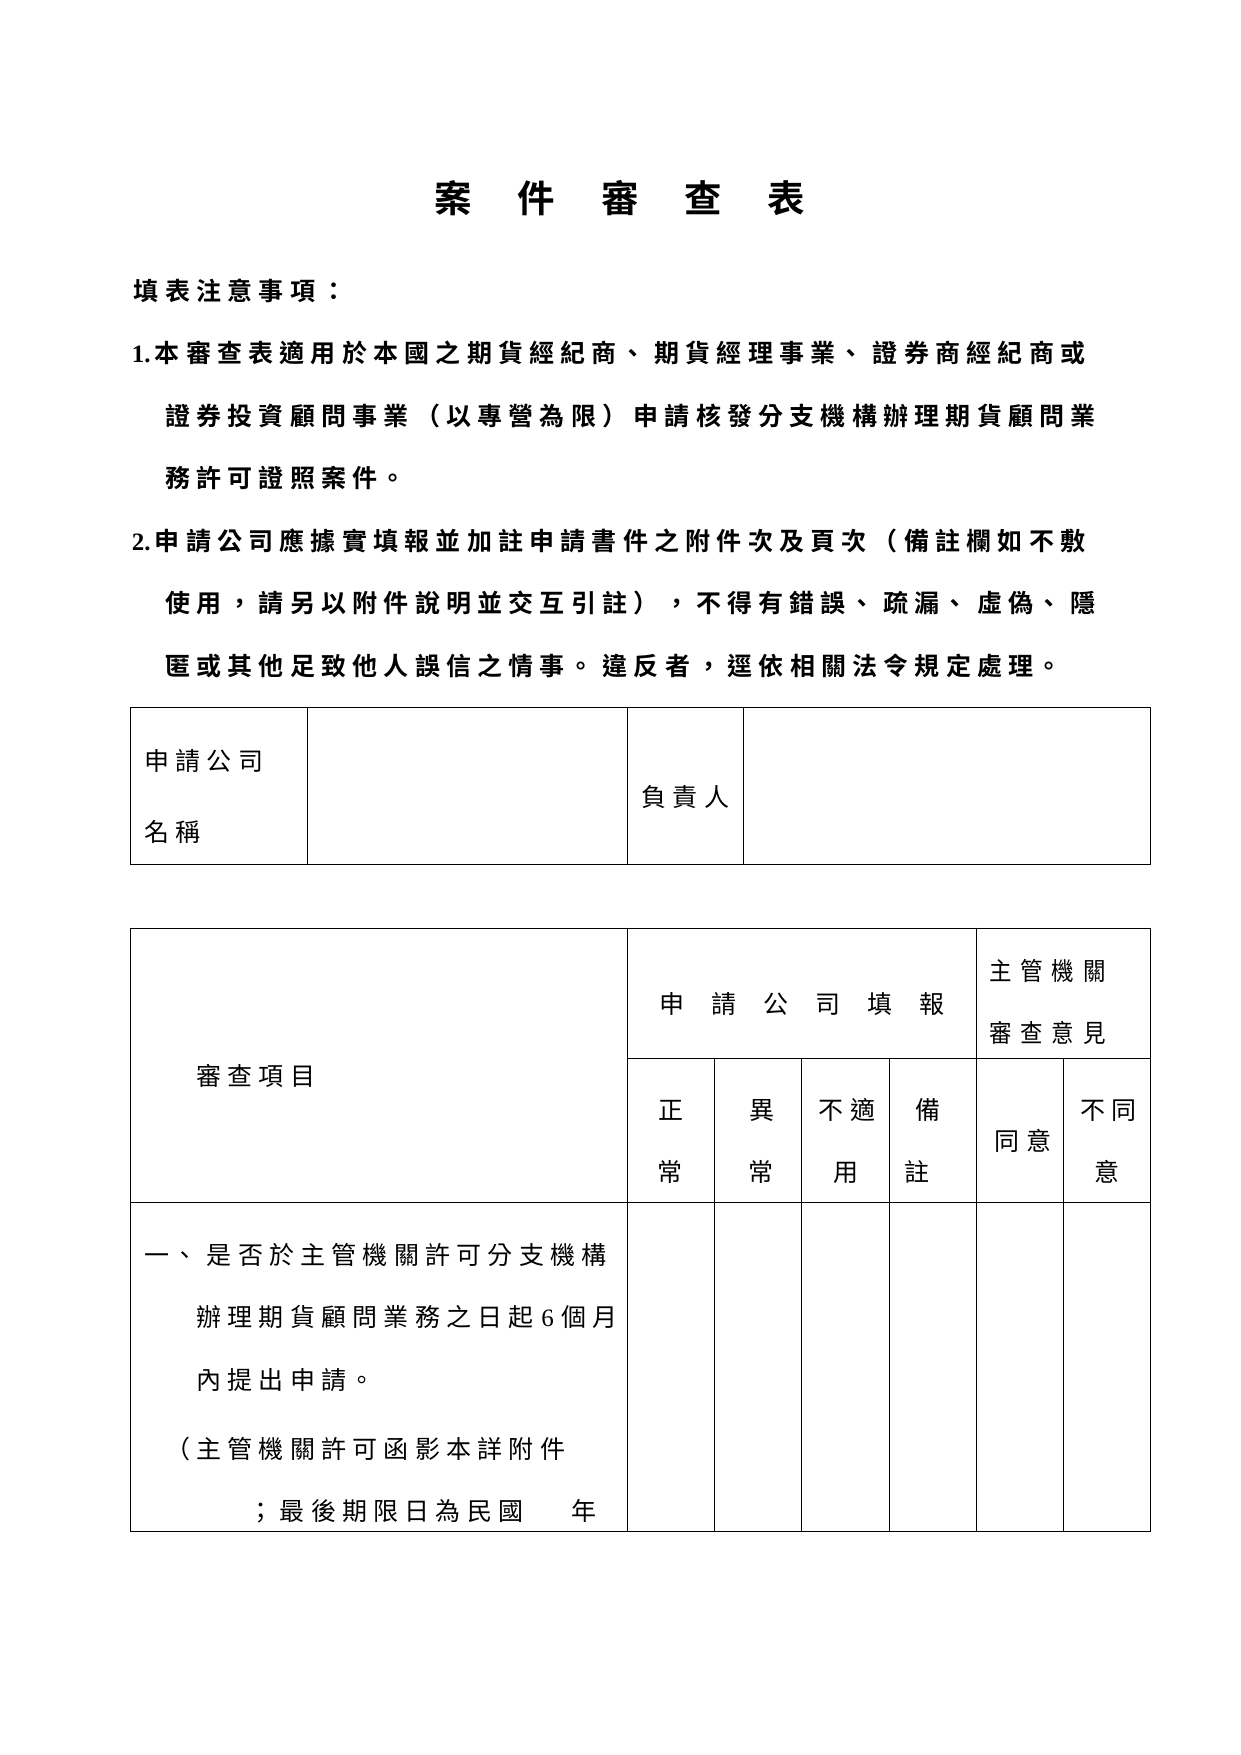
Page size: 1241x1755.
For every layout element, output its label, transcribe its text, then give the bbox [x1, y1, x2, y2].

table_header 申 請 公 司 填 報 [628, 929, 976, 1058]
table_cell 不適用 [802, 1059, 889, 1202]
table_header [744, 708, 1150, 864]
table_cell [1064, 1203, 1150, 1531]
table_cell [628, 1203, 714, 1531]
table_header 申請公司 名稱 [131, 708, 307, 864]
table_cell 備 註 [890, 1059, 976, 1202]
table_cell 同意 [977, 1059, 1063, 1202]
table_cell 不同意 [1064, 1059, 1150, 1202]
table_cell 正 常 [628, 1059, 714, 1202]
table_header 主管機關 審查意見 [977, 929, 1150, 1058]
table_header 負責人 [628, 708, 743, 864]
table_cell [977, 1203, 1063, 1531]
table_header [308, 708, 627, 864]
text 案 件 審 查 表 [131, 155, 1110, 217]
text 填表注意事項： [131, 247, 1110, 310]
table_cell [802, 1203, 889, 1531]
table_cell 異 常 [715, 1059, 801, 1202]
table_cell [715, 1203, 801, 1531]
table_cell [890, 1203, 976, 1531]
table_cell 一、是否於主管機關許可分支機構辦理期貨顧問業務之日起6個月內提出申請。 （主管機關許可函影本詳附件 ；最後期限日為民國 年 [131, 1203, 627, 1531]
table_header 審查項目 [131, 929, 627, 1202]
text 1.本審查表適用於本國之期貨經紀商、期貨經理事業、證券商經紀商或證券投資顧問事業（以專營為限）申請核發分支機構辦理期貨顧問業務許可證照案件。 [131, 310, 1110, 497]
text 2.申請公司應據實填報並加註申請書件之附件次及頁次（備註欄如不敷使用，請另以附件說明並交互引註），不得有錯誤、疏漏、虛偽、隱匿或其他足致他人誤信之情事。違反者，逕依相關法令規定處理。 [131, 497, 1110, 685]
